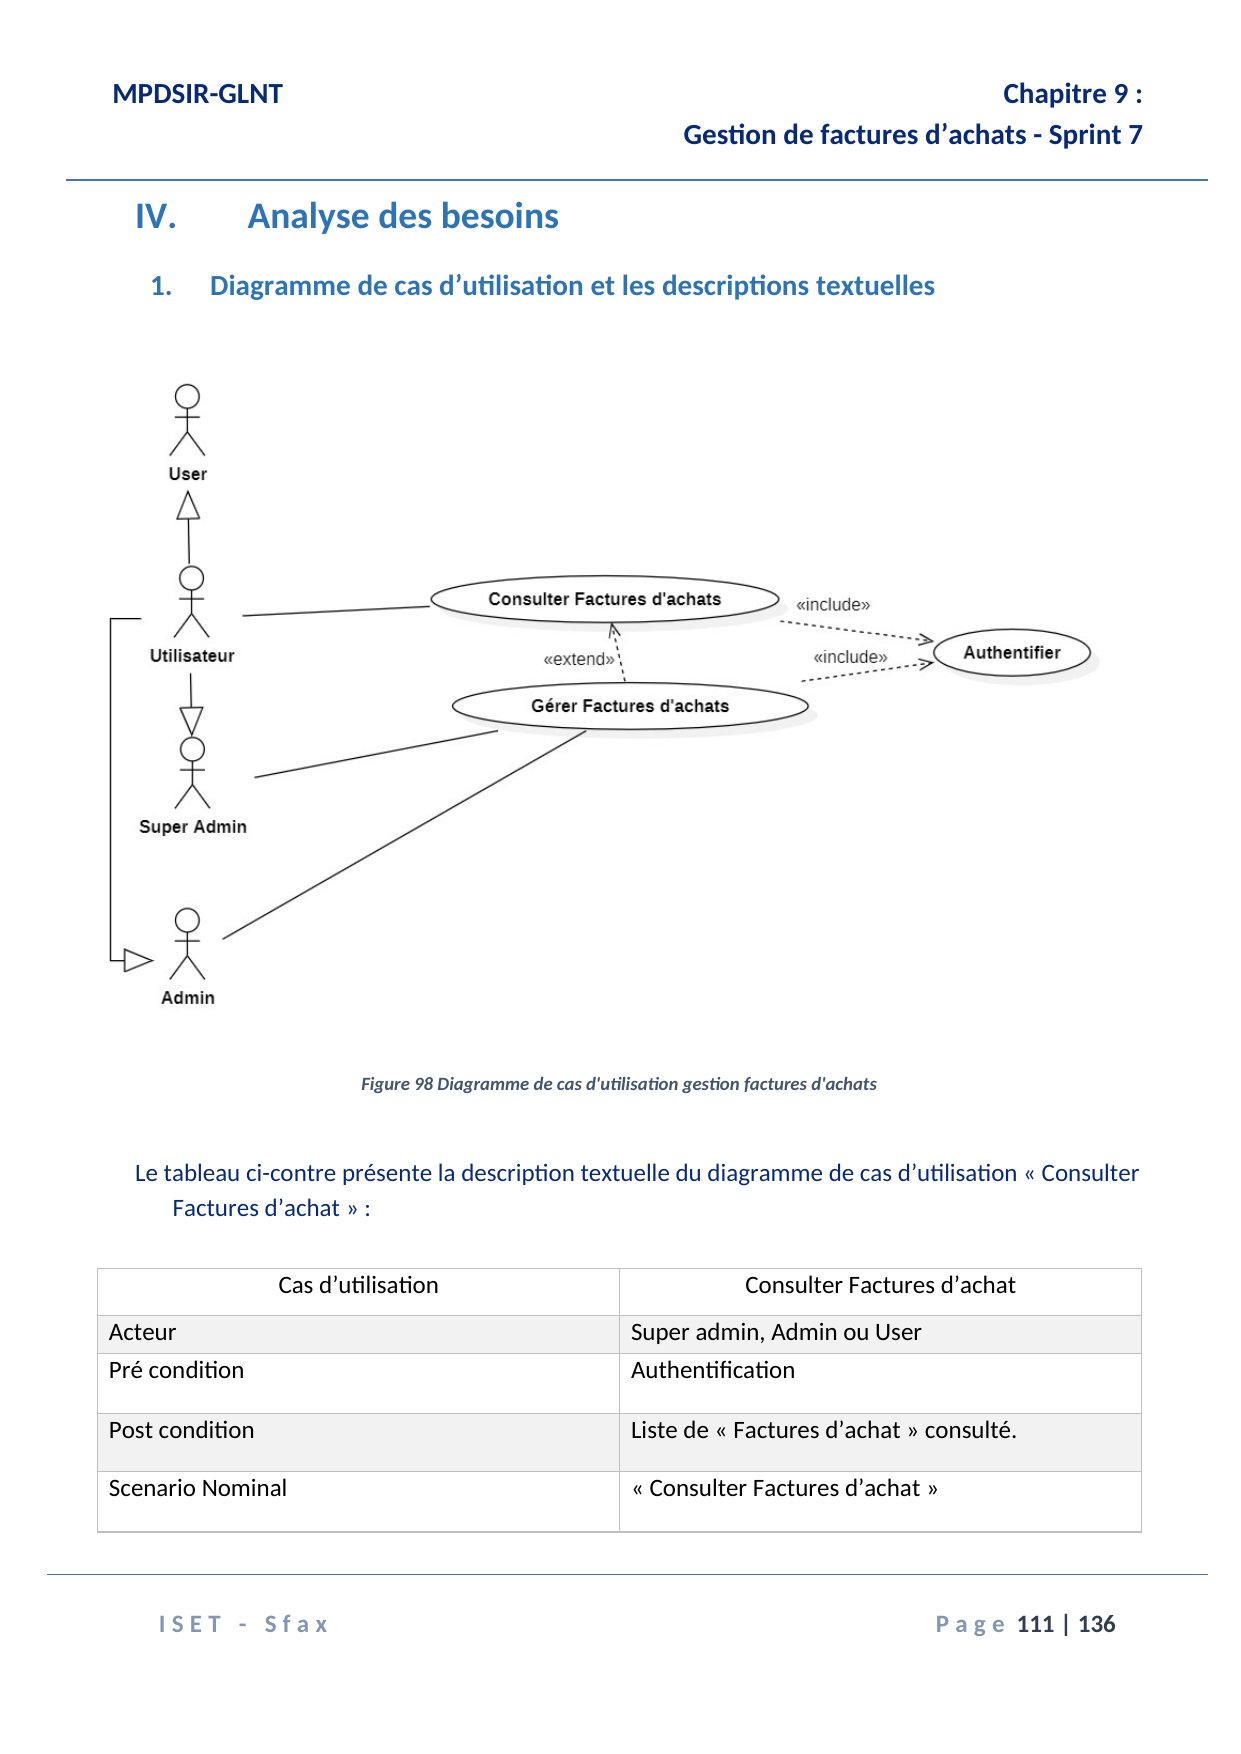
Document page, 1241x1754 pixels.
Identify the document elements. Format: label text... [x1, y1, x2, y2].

table_cell Pré condition [98, 1354, 619, 1413]
table_cell Post condition [98, 1414, 619, 1471]
table_cell Acteur [98, 1316, 619, 1353]
table_cell Authentification [620, 1354, 1141, 1413]
table_cell Super admin, Admin ou User [620, 1316, 1141, 1353]
table_cell « Consulter Factures d’achat » [620, 1472, 1141, 1531]
table_cell Liste de « Factures d’achat » consulté. [620, 1414, 1141, 1471]
subtitle Analyse des besoins [135, 192, 1143, 238]
list Le tableau ci-contre présente la description textuelle du diagramme de cas d’utilisation « Consulter Factures d’achat » : [135, 1157, 1143, 1222]
subtitle Diagramme de cas d’utilisation et les descriptions textuelles [172, 267, 1143, 303]
table_header Consulter Factures d’achat [620, 1269, 1141, 1314]
table_cell Scenario Nominal [98, 1472, 619, 1531]
text Figure 98 Diagramme de cas d'utilisation gestion factures d'achats [97, 1072, 1143, 1095]
table_header Cas d’utilisation [98, 1269, 619, 1314]
